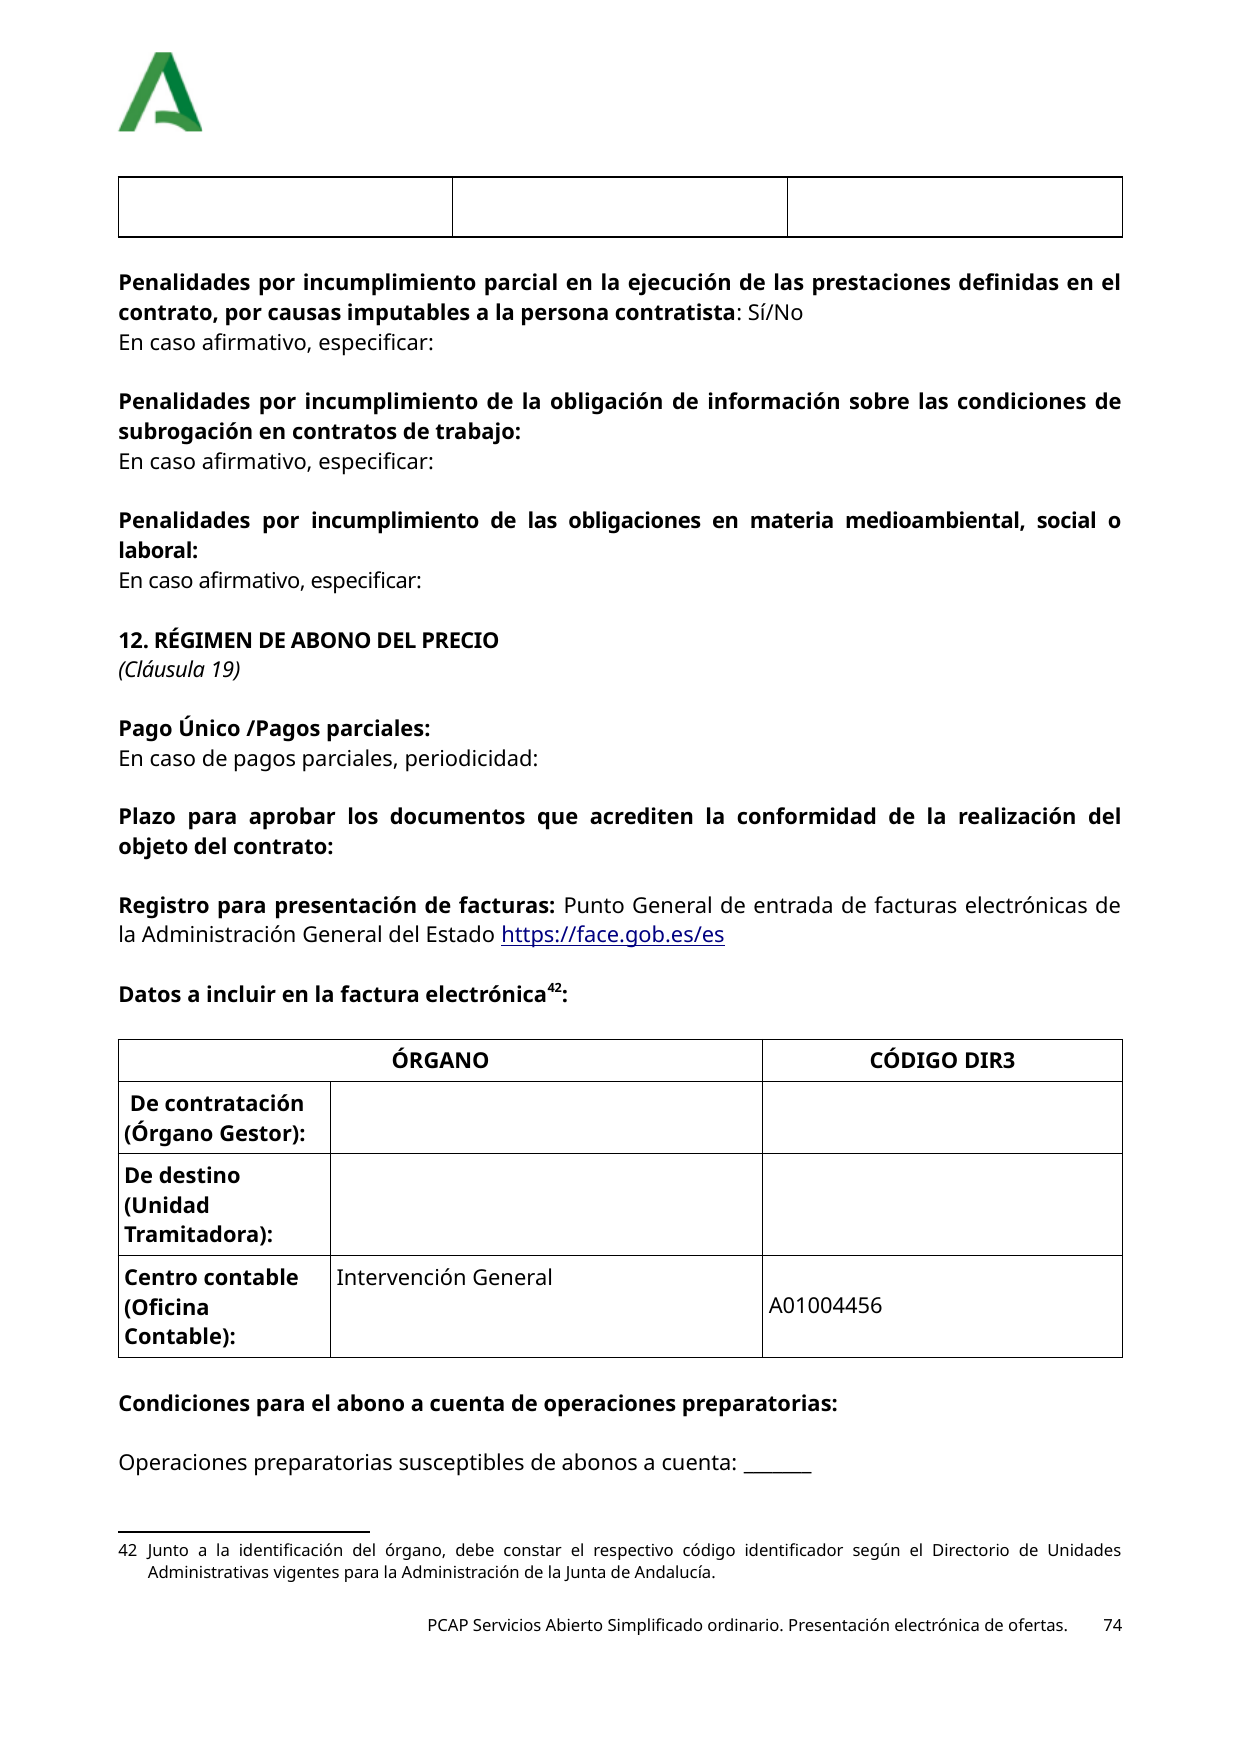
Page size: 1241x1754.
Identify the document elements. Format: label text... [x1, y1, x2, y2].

text En caso afirmativo, especificar: [118, 446, 1122, 476]
table_cell [763, 1154, 1122, 1255]
text Registro para presentación de facturas: Punto General de entrada de facturas electrónicas de la Administración General del Estado https://face.gob.es/es [118, 890, 1122, 949]
text Plazo para aprobar los documentos que acrediten la conformidad de la realización del objeto del contrato: [118, 801, 1122, 861]
text 12. RÉGIMEN DE ABONO DEL PRECIO [118, 625, 1122, 654]
table_cell [119, 178, 452, 236]
table_cell [331, 1154, 762, 1255]
text En caso afirmativo, especificar: [118, 565, 1122, 595]
text En caso de pagos parciales, periodicidad: [118, 743, 1122, 773]
table_header CÓDIGO DIR3 [763, 1040, 1122, 1081]
table_cell [763, 1082, 1122, 1153]
text Condiciones para el abono a cuenta de operaciones preparatorias: [118, 1388, 1122, 1417]
text Penalidades por incumplimiento de las obligaciones en materia medioambiental, social o laboral: [118, 506, 1122, 565]
picture [171, 9, 203, 151]
text Penalidades por incumplimiento parcial en la ejecución de las prestaciones definidas en el contrato, por causas imputables a la persona contratista: Sí/No [118, 267, 1122, 327]
text Penalidades por incumplimiento de la obligación de información sobre las condiciones de subrogación en contratos de trabajo: [118, 386, 1122, 446]
text En caso afirmativo, especificar: [118, 327, 1122, 357]
text Operaciones preparatorias susceptibles de abonos a cuenta: _______ [118, 1447, 1122, 1477]
text Datos a incluir en la factura electrónica: [118, 979, 1122, 1009]
table_cell De destino (Unidad Tramitadora): [119, 1154, 330, 1255]
table_cell A01004456 [763, 1256, 1122, 1357]
table_cell De contratación (Órgano Gestor): [119, 1082, 330, 1153]
text Junto a la identificación del órgano, debe constar el respectivo código identificador según el Directorio de Unidades Administrativas vigentes para la Administración de la Junta de Andalucía. [118, 1538, 1122, 1584]
table_header ÓRGANO [119, 1040, 762, 1081]
table_cell [331, 1082, 762, 1153]
text Pago Único /Pagos parciales: [118, 713, 1122, 743]
table_cell Intervención General [331, 1256, 762, 1357]
table_cell [453, 178, 787, 236]
table_cell [788, 178, 1122, 236]
text (Cláusula 19) [118, 654, 1122, 684]
table_cell Centro contable (Oficina Contable): [119, 1256, 330, 1357]
